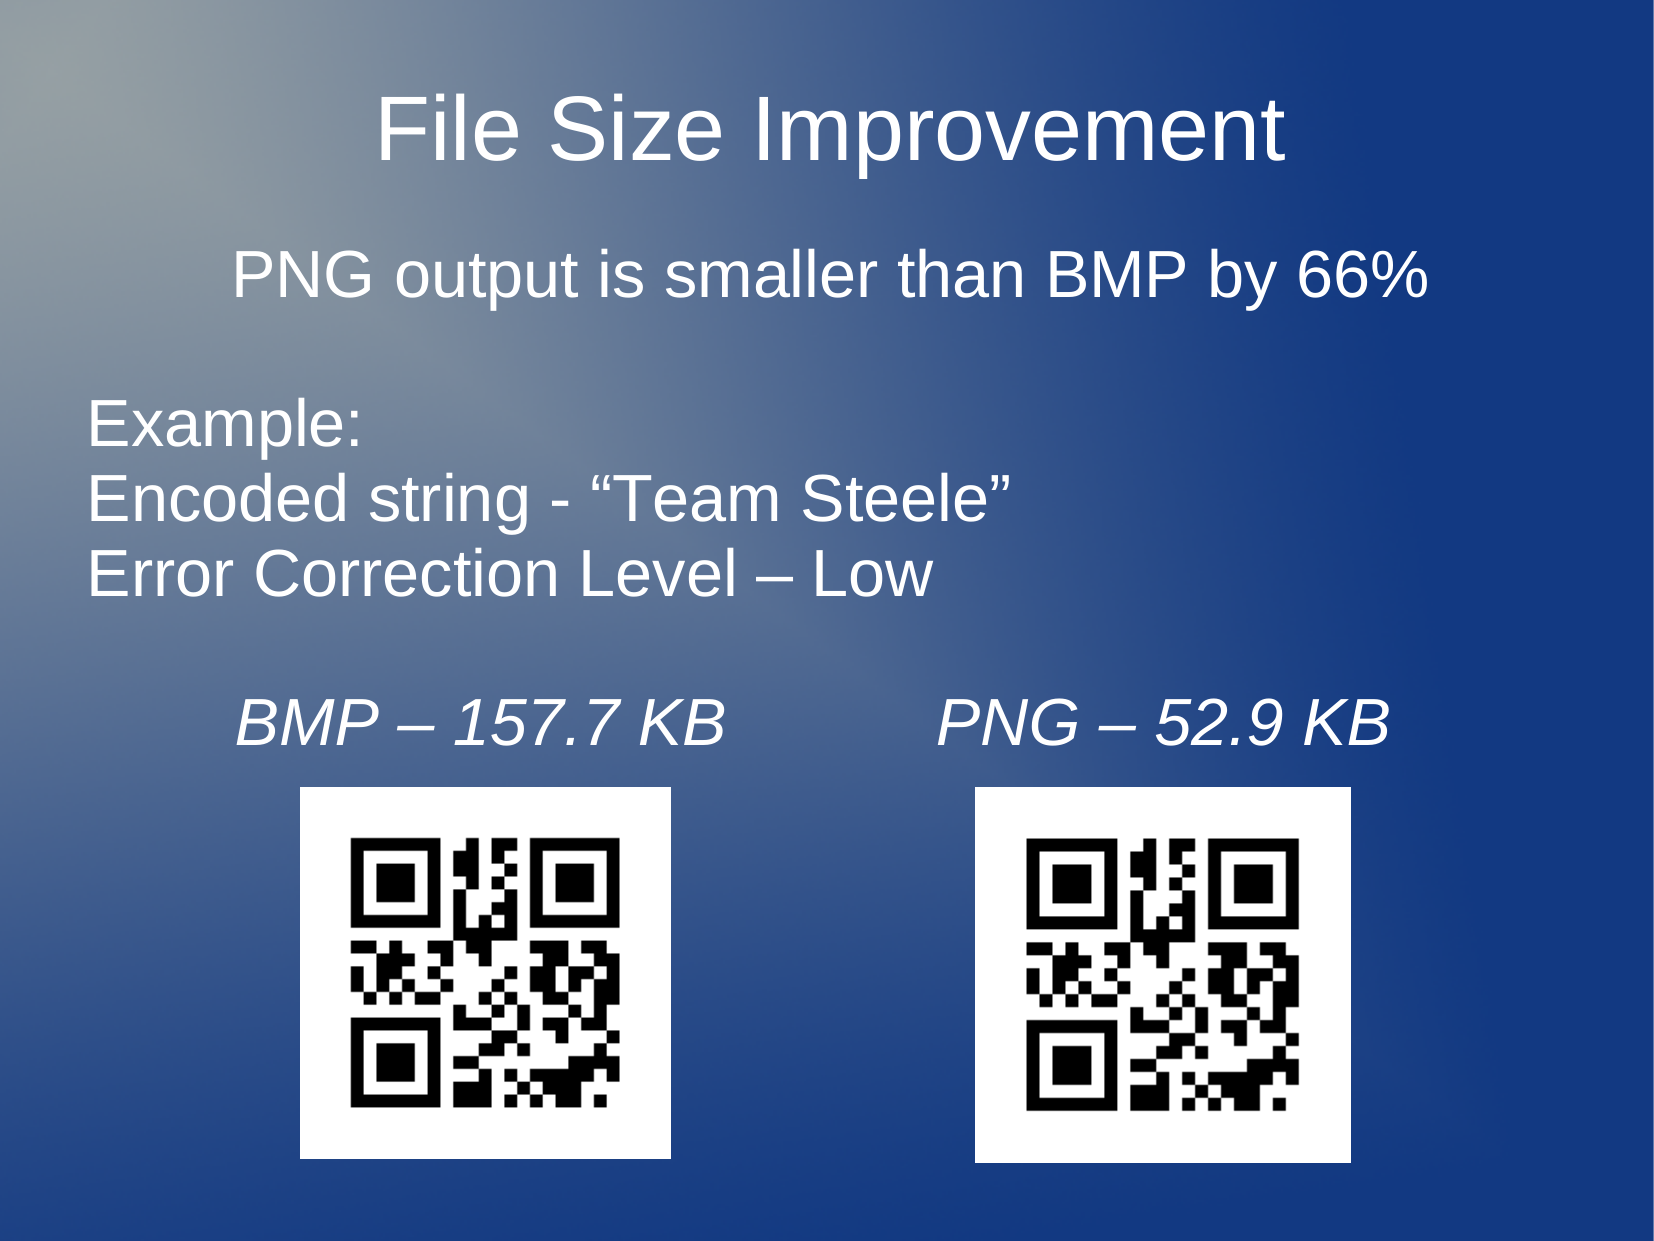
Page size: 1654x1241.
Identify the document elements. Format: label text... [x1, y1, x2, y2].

picture [0, 0, 1654, 1241]
title File Size Improvement [86, 32, 1576, 133]
subtitle PNG output is smaller than BMP by 66% Example: Encoded string - “Team Steele” Error Correction Level – Low BMP – 157.7 KB PNG – 52.9 KB [86, 133, 1576, 938]
